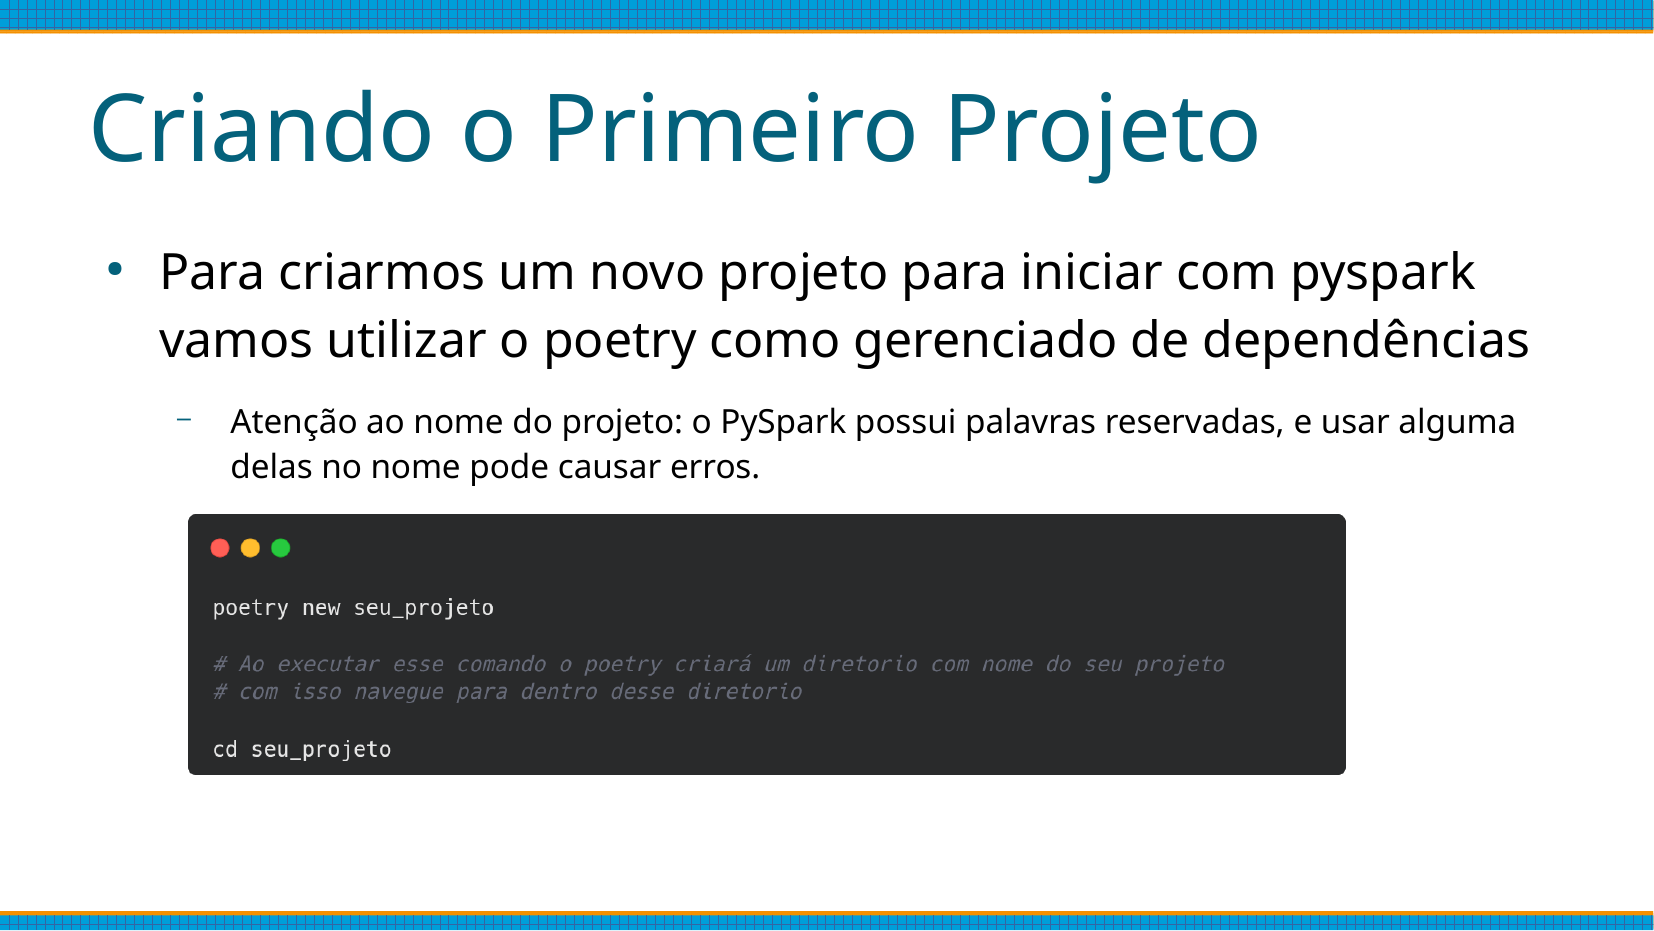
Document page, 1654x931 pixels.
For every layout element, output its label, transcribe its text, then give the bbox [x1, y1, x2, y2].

list Para criarmos um novo projeto para iniciar com pyspark vamos utilizar o poetry como gerenciado de dependências Atenção ao nome do projeto: o PySpark possui palavras reservadas, e usar alguma delas no nome pode causar erros. [88, 236, 1565, 901]
picture [174, 501, 1359, 786]
title Criando o Primeiro Projeto [88, 44, 1565, 207]
